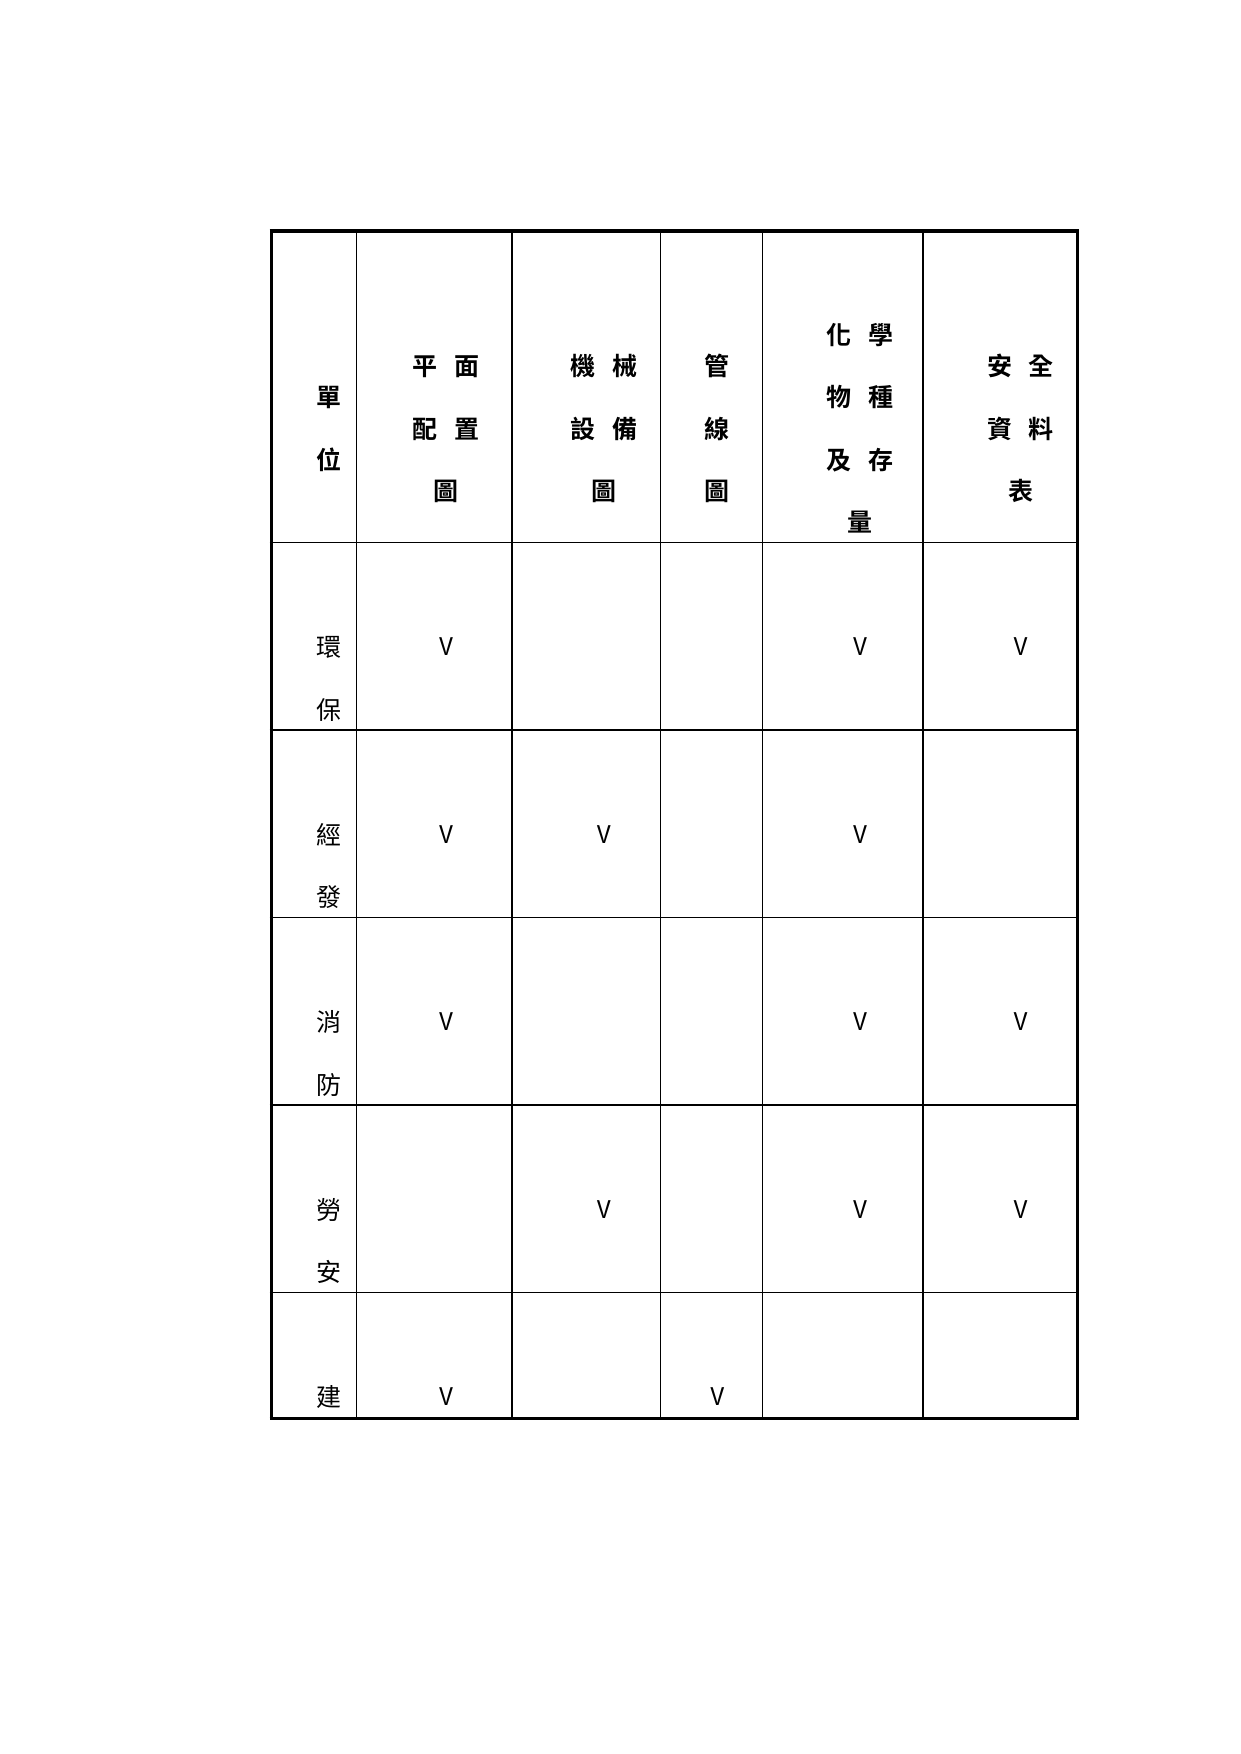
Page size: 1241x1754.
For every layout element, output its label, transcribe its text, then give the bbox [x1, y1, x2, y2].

table_cell [513, 918, 660, 1104]
table_cell 經發 [273, 731, 356, 917]
table_cell V [513, 1106, 660, 1292]
table_cell [924, 1293, 1076, 1417]
table_cell V [763, 918, 922, 1104]
table_cell V [763, 543, 922, 729]
table_cell V [763, 1106, 922, 1292]
table_cell V [357, 543, 511, 729]
table_cell V [357, 918, 511, 1104]
table_cell [763, 1293, 922, 1417]
table_cell V [513, 731, 660, 917]
table_cell [661, 918, 762, 1104]
table_cell 消防 [273, 918, 356, 1104]
table_cell V [924, 1106, 1076, 1292]
table_cell [513, 543, 660, 729]
table_cell 環保 [273, 543, 356, 729]
table_cell [661, 1106, 762, 1292]
table_cell V [924, 543, 1076, 729]
table_header 機械設備圖 [513, 233, 660, 542]
table_cell [357, 1106, 511, 1292]
table_cell [513, 1293, 660, 1417]
table_cell V [763, 731, 922, 917]
table_cell 建 [273, 1293, 356, 1417]
table_header 安全資料表 [924, 233, 1076, 542]
table_cell 勞安 [273, 1106, 356, 1292]
table_cell V [661, 1293, 762, 1417]
table_cell V [357, 731, 511, 917]
table_header 化學物種及存量 [763, 233, 922, 542]
table_cell V [924, 918, 1076, 1104]
table_cell [661, 731, 762, 917]
table_cell V [357, 1293, 511, 1417]
table_header 單位 [273, 233, 356, 542]
table_cell [924, 731, 1076, 917]
table_cell [661, 543, 762, 729]
table_header 管線圖 [661, 233, 762, 542]
table_header 平面配置圖 [357, 233, 511, 542]
